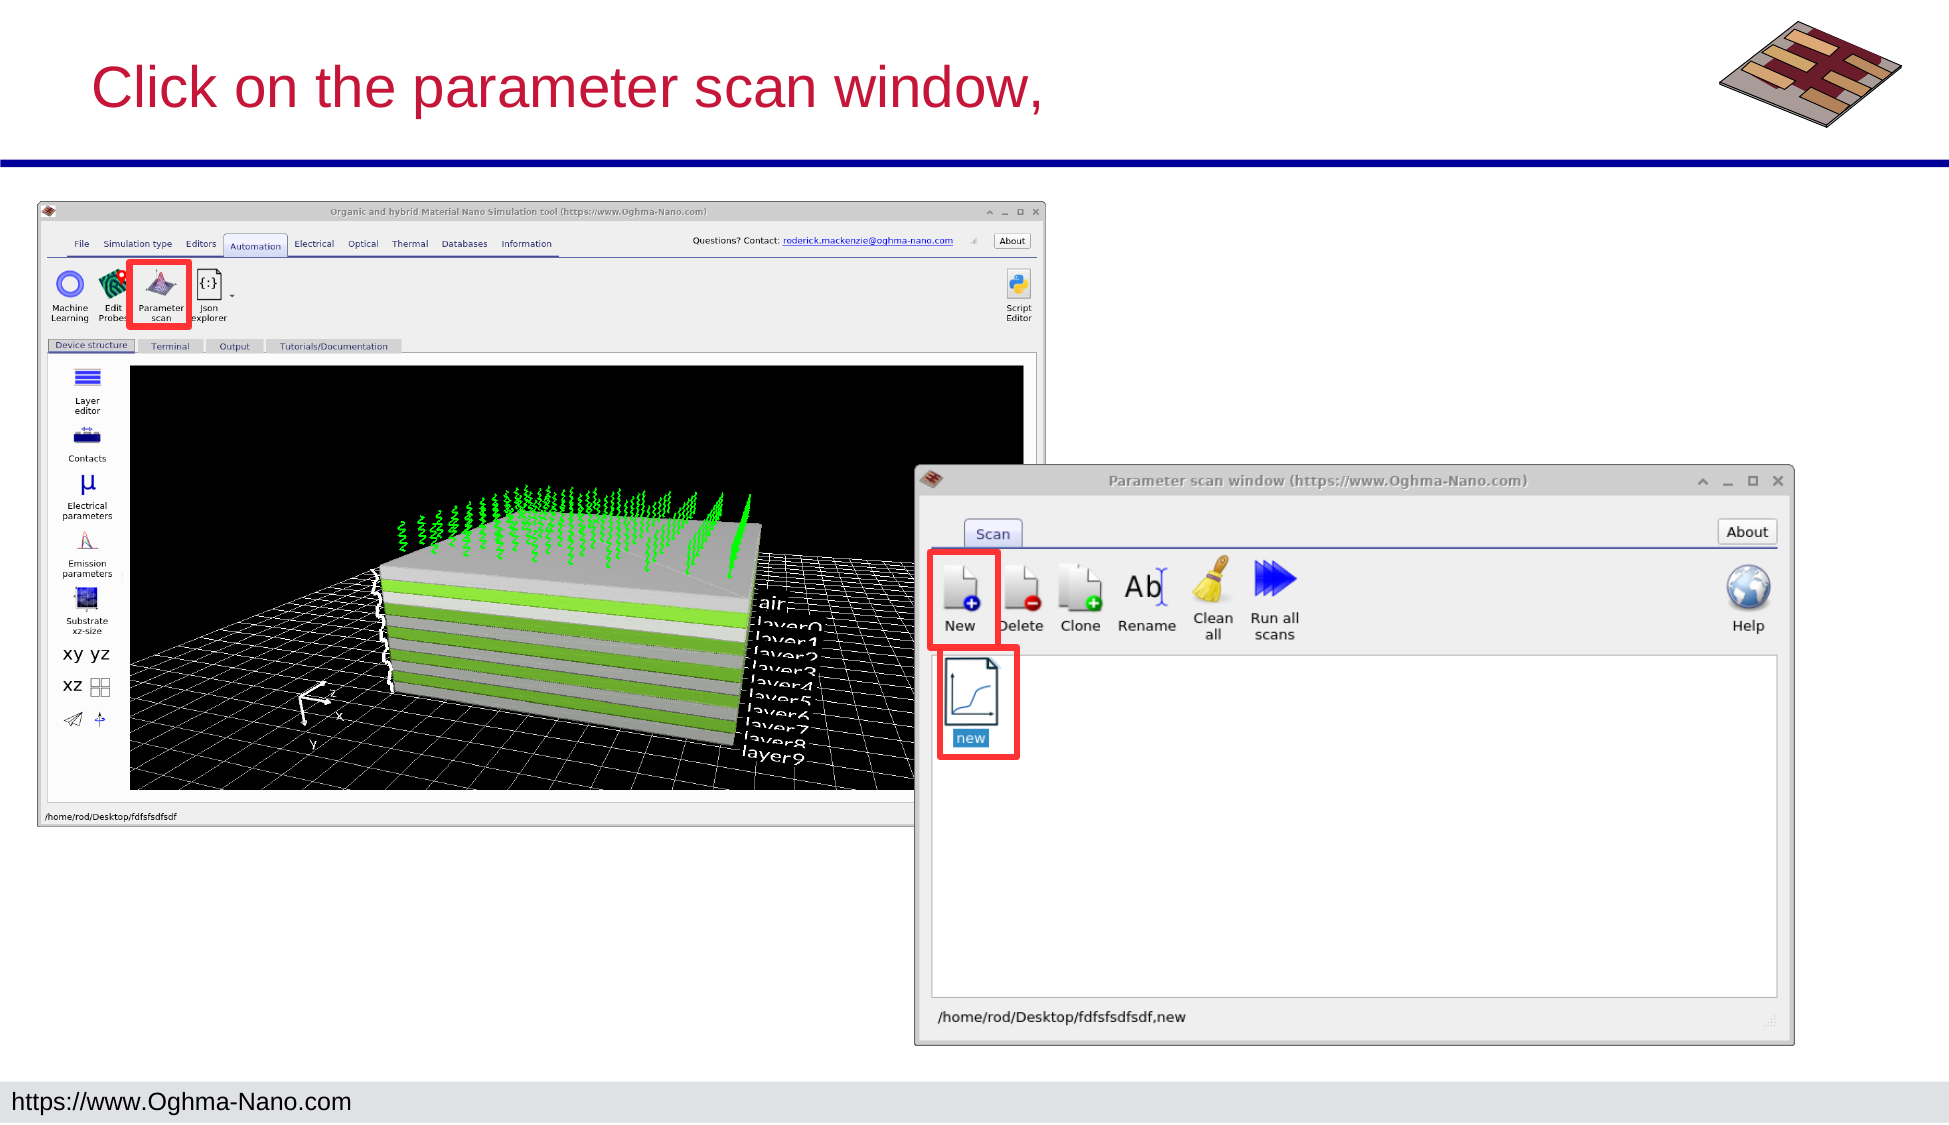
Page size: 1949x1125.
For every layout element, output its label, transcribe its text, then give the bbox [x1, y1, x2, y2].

picture [37, 201, 1795, 1046]
title Click on the parameter scan window, [76, 34, 1685, 140]
